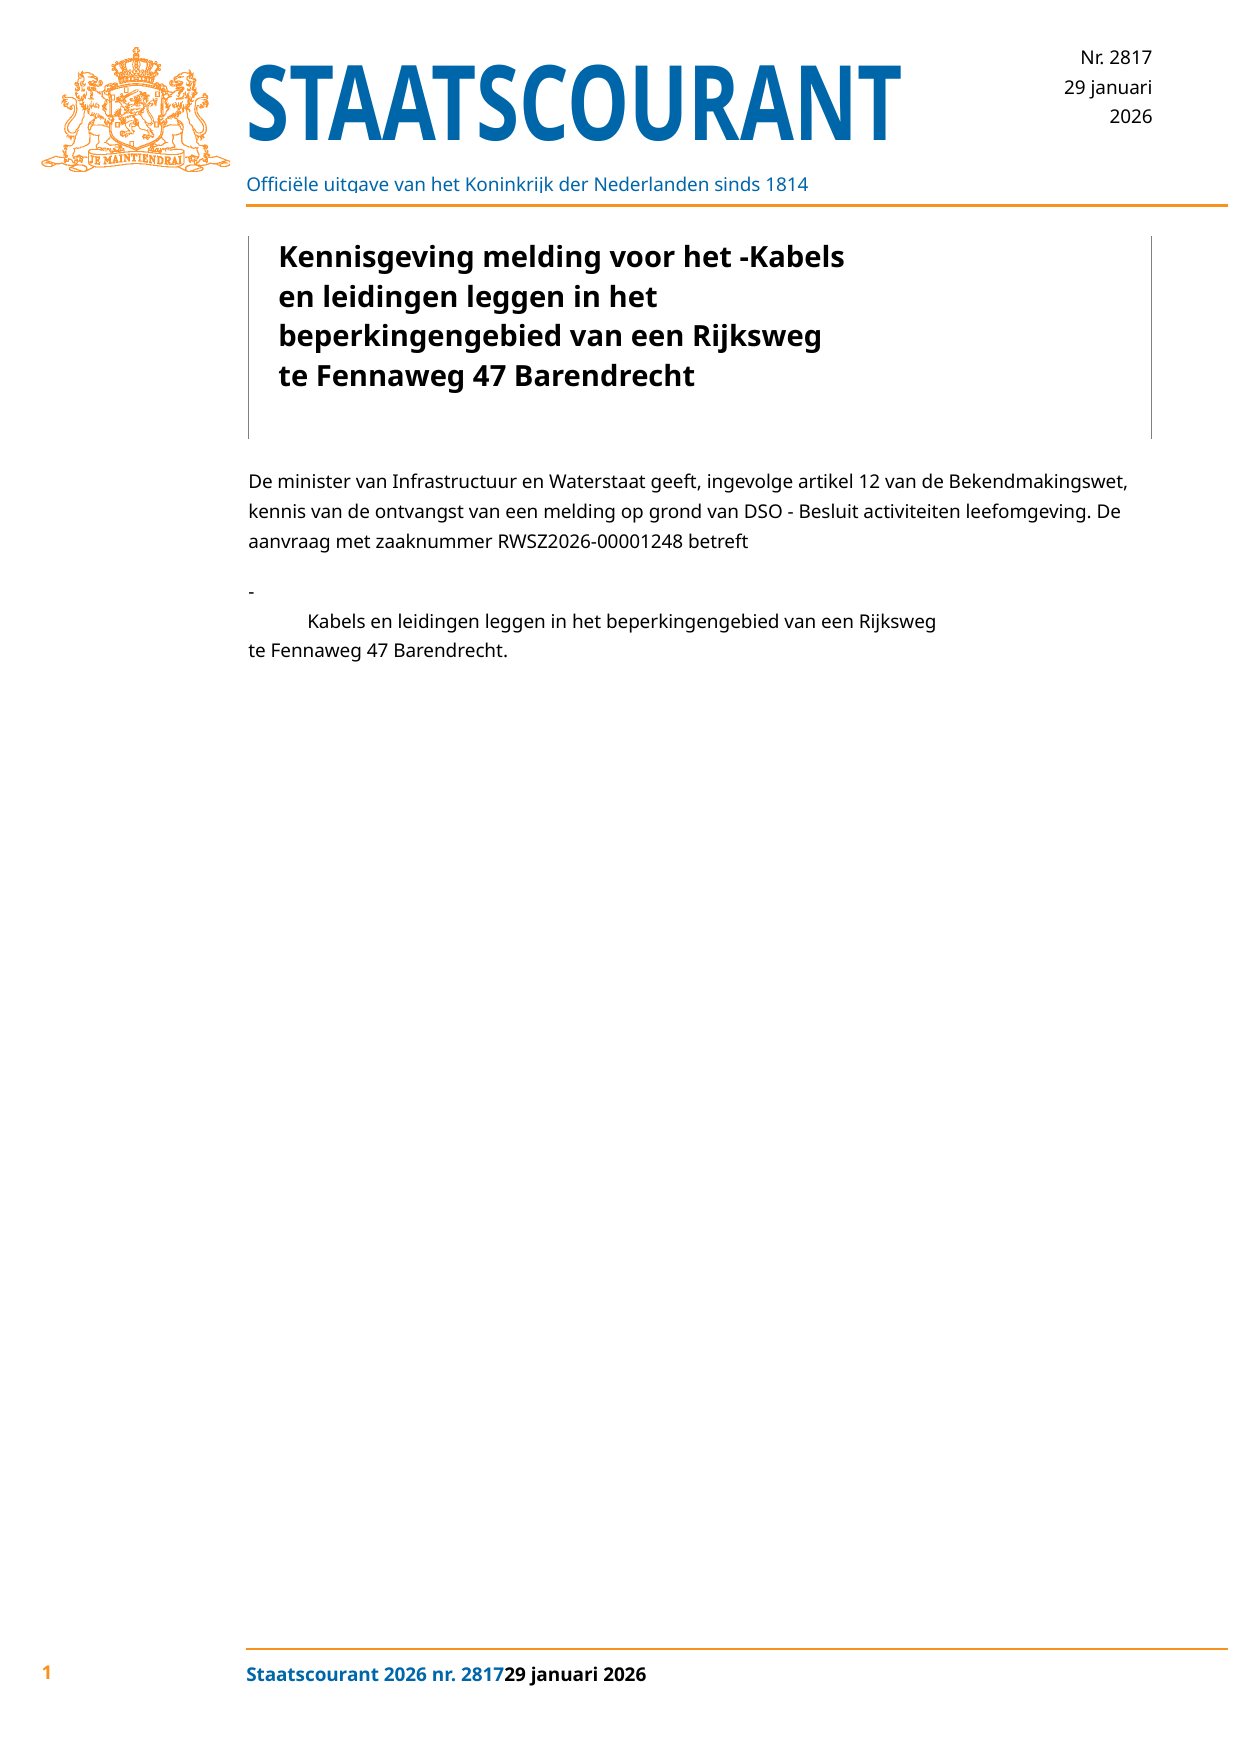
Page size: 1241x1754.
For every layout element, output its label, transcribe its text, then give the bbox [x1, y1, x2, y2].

text De minister van Infrastructuur en Waterstaat geeft, ingevolge artikel 12 van de Bekendmakingswet, kennis van de ontvangst van een melding op grond van DSO - Besluit activiteiten leefomgeving. De aanvraag met zaaknummer RWSZ2026-00001248 betreft [248, 469, 1152, 553]
table_header Kennisgeving melding voor het -Kabels en leidingen leggen in het beperkingengebied van een Rijksweg te Fennaweg 47 Barendrecht [249, 236, 850, 439]
table_header [850, 414, 1151, 439]
picture [912, 236, 1090, 414]
table_header [1090, 236, 1151, 413]
list Kabels en leidingen leggen in het beperkingengebied van een Rijksweg [248, 608, 1152, 633]
text te Fennaweg 47 Barendrecht. [248, 637, 1152, 663]
table_header [850, 236, 912, 413]
picture [41, 47, 231, 172]
